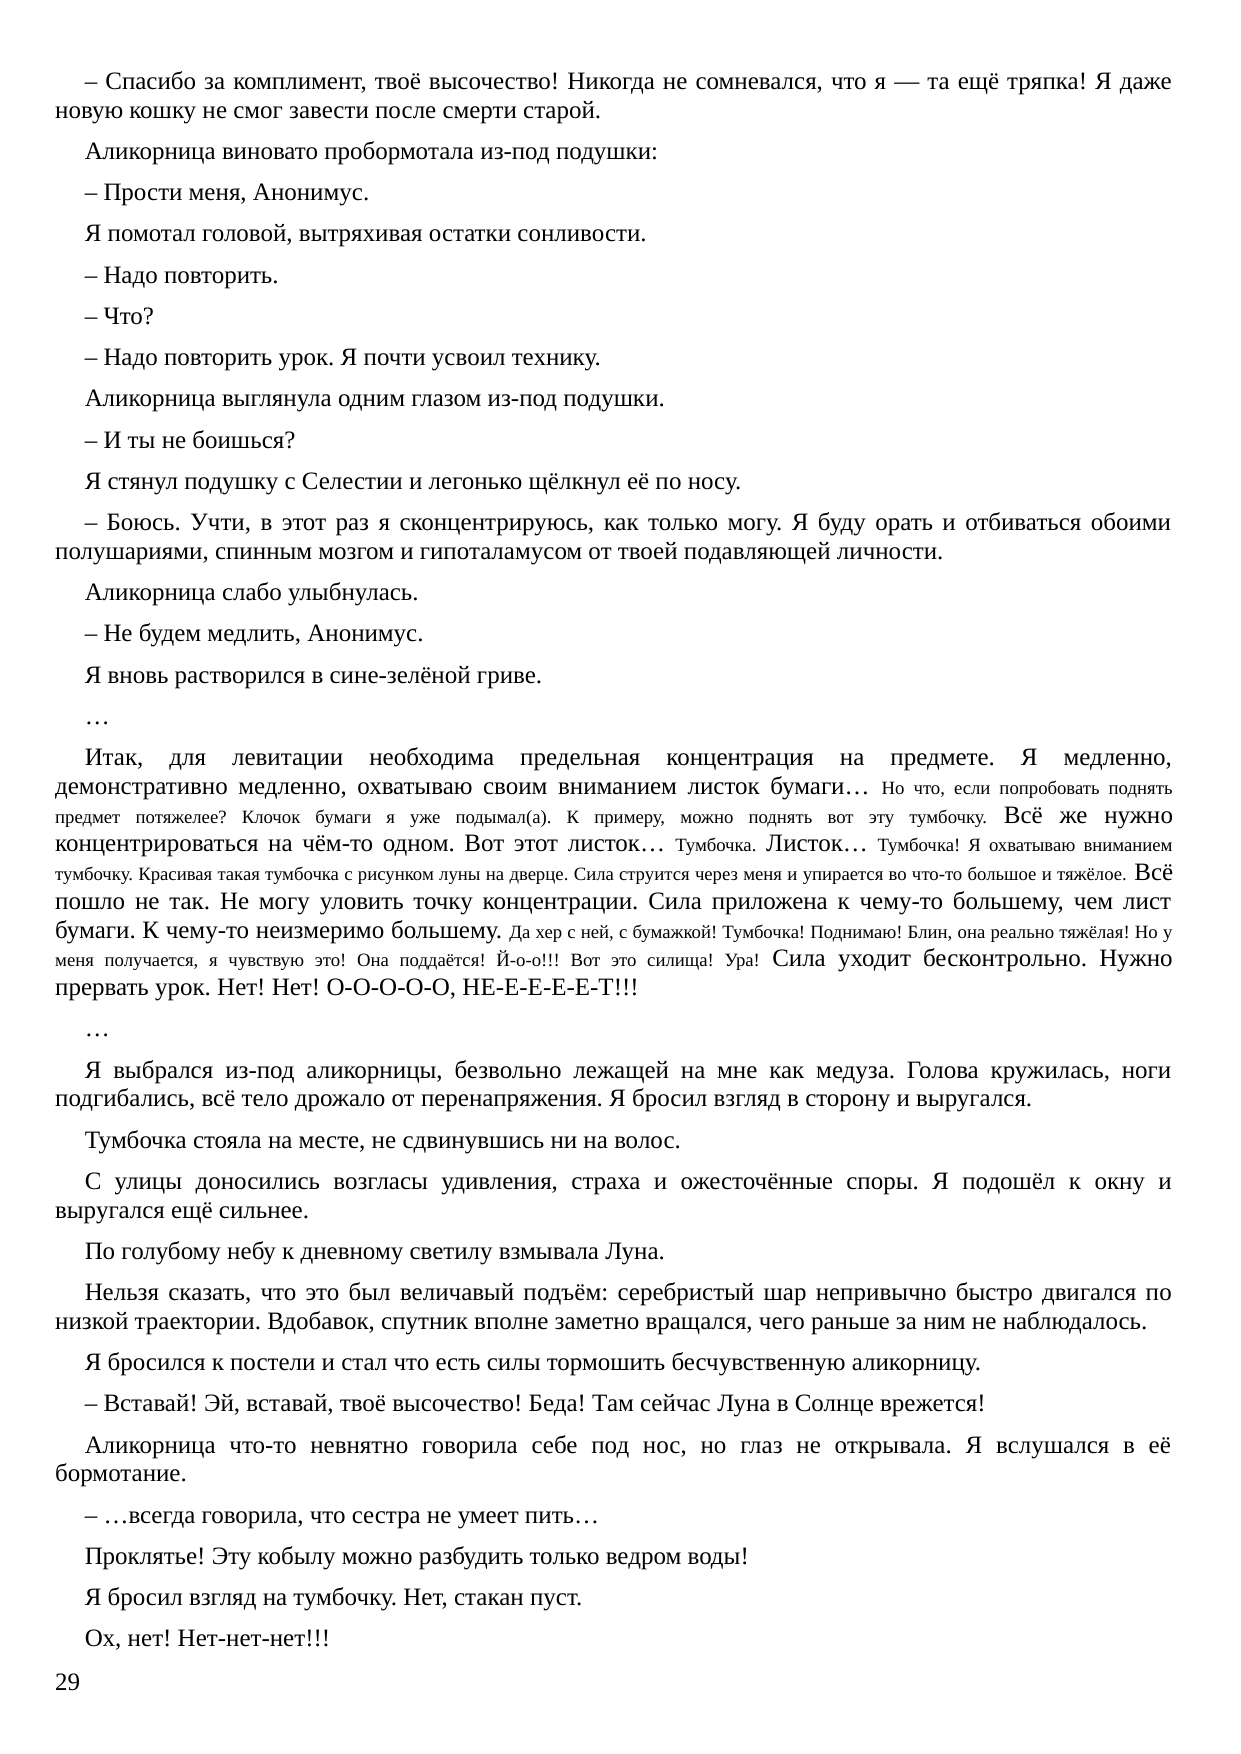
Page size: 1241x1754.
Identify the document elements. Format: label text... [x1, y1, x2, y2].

text С улицы доносились возгласы удивления, страха и ожесточённые споры. Я подошёл к окну и выругался ещё сильнее. [55, 1166, 1173, 1223]
text Аликорница виновато пробормотала из-под подушки: [55, 136, 1173, 165]
text – Вставай! Эй, вставай, твоё высочество! Беда! Там сейчас Луна в Солнце врежется! [55, 1388, 1173, 1417]
text Итак, для левитации необходима предельная концентрация на предмете. Я медленно, демонстративно медленно, охватываю своим вниманием листок бумаги… Но что, если попробовать поднять предмет потяжелее? Клочок бумаги я уже подымал(а). К примеру, можно поднять вот эту тумбочку. Всё же нужно концентрироваться на чём-то одном. Вот этот листок… Тумбочка. Листок… Тумбочка! Я охватываю вниманием тумбочку. Красивая такая тумбочка с рисунком луны на дверце. Сила струится через меня и упирается во что-то большое и тяжёлое. Всё пошло не так. Не могу уловить точку концентрации. Сила приложена к чему-то большему, чем лист бумаги. К чему-то неизмеримо большему. Да хер с ней, с бумажкой! Тумбочка! Поднимаю! Блин, она реально тяжёлая! Но у меня получается, я чувствую это! Она поддаётся! Й-о-о!!! Вот это силища! Ура! Сила уходит бесконтрольно. Нужно прервать урок. Нет! Нет! О-О-О-О-О, НЕ-Е-Е-Е-Е-Т!!! [55, 742, 1173, 1001]
text Аликорница слабо улыбнулась. [55, 577, 1173, 606]
text Я бросился к постели и стал что есть силы тормошить бесчувственную аликорницу. [55, 1347, 1173, 1376]
text … [55, 1013, 1173, 1042]
text Я стянул подушку с Селестии и легонько щёлкнул её по носу. [55, 466, 1173, 495]
text Я вновь растворился в сине-зелёной гриве. [55, 660, 1173, 688]
text Тумбочка стояла на месте, не сдвинувшись ни на волос. [55, 1125, 1173, 1153]
text – Не будем медлить, Анонимус. [55, 618, 1173, 647]
text – Спасибо за комплимент, твоё высочество! Никогда не сомневался, что я — та ещё тряпка! Я даже новую кошку не смог завести после смерти старой. [55, 66, 1173, 123]
text Аликорница выглянула одним глазом из-под подушки. [55, 383, 1173, 412]
text – И ты не боишься? [55, 425, 1173, 453]
text – Что? [55, 301, 1173, 330]
text – Надо повторить. [55, 260, 1173, 288]
text Нельзя сказать, что это был величавый подъём: серебристый шар непривычно быстро двигался по низкой траектории. Вдобавок, спутник вполне заметно вращался, чего раньше за ним не наблюдалось. [55, 1277, 1173, 1335]
text По голубому небу к дневному светилу взмывала Луна. [55, 1236, 1173, 1265]
text Проклятье! Эту кобылу можно разбудить только ведром воды! [55, 1541, 1173, 1570]
text – Надо повторить урок. Я почти усвоил технику. [55, 342, 1173, 371]
text – …всегда говорила, что сестра не умеет пить… [55, 1500, 1173, 1528]
text Ох, нет! Нет-нет-нет!!! [55, 1623, 1173, 1652]
text Аликорница что-то невнятно говорила себе под нос, но глаз не открывала. Я вслушался в её бормотание. [55, 1430, 1173, 1487]
text Я выбрался из-под аликорницы, безвольно лежащей на мне как медуза. Голова кружилась, ноги подгибались, всё тело дрожало от перенапряжения. Я бросил взгляд в сторону и выругался. [55, 1055, 1173, 1112]
text – Прости меня, Анонимус. [55, 177, 1173, 206]
text – Боюсь. Учти, в этот раз я сконцентрируюсь, как только могу. Я буду орать и отбиваться обоими полушариями, спинным мозгом и гипоталамусом от твоей подавляющей личности. [55, 507, 1173, 565]
text Я бросил взгляд на тумбочку. Нет, стакан пуст. [55, 1582, 1173, 1611]
text … [55, 701, 1173, 730]
text Я помотал головой, вытряхивая остатки сонливости. [55, 218, 1173, 247]
